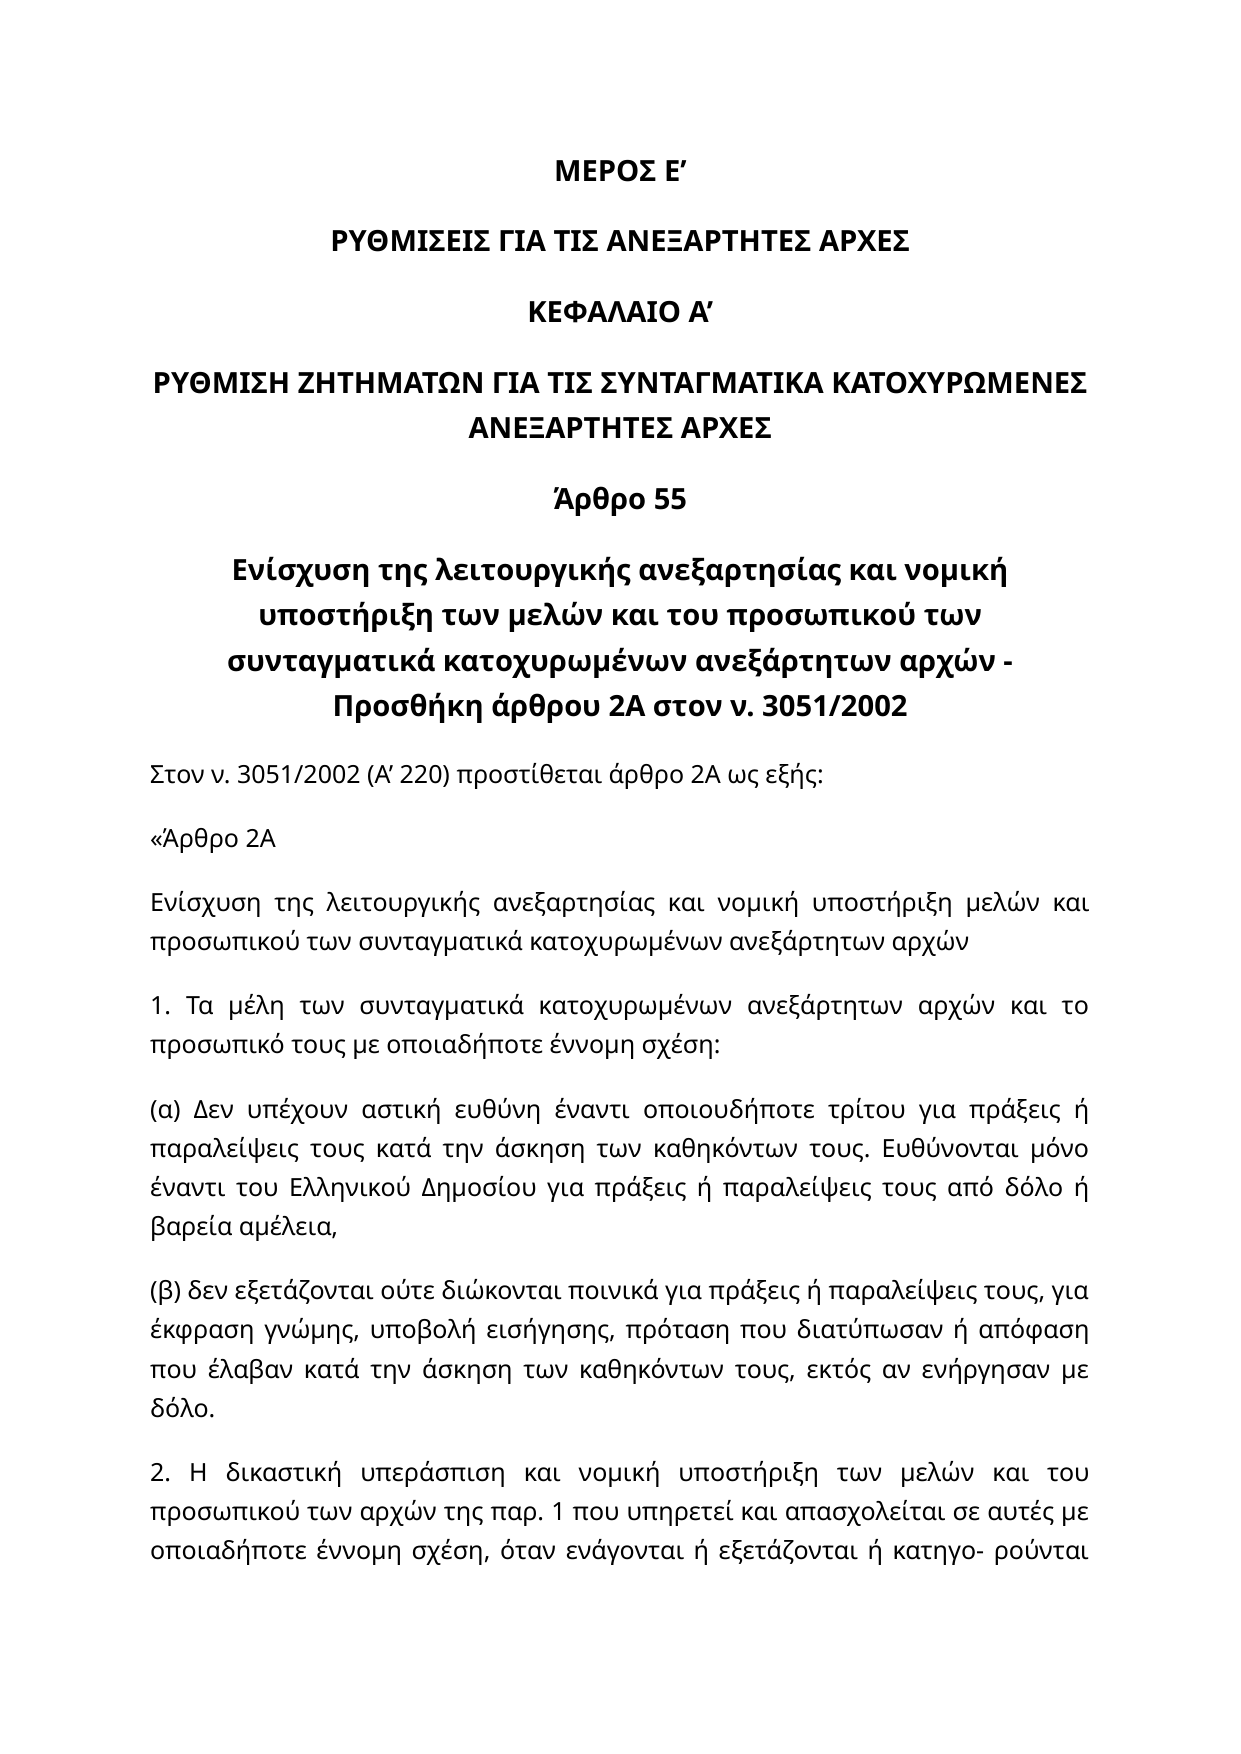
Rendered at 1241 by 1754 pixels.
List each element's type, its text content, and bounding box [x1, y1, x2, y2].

subtitle ΜΕΡΟΣ Ε’ [150, 150, 1090, 190]
text Στον ν. 3051/2002 (Α’ 220) προστίθεται άρθρο 2Α ως εξής: [150, 756, 1090, 790]
text (β) δεν εξετάζονται ούτε διώκονται ποινικά για πράξεις ή παραλείψεις τους, για έκφραση γνώμης, υποβολή εισήγησης, πρόταση που διατύπωσαν ή απόφαση που έλαβαν κατά την άσκηση των καθηκόντων τους, εκτός αν ενήργησαν με δόλο. [150, 1273, 1090, 1424]
text 2. Η δικαστική υπεράσπιση και νομική υποστήριξη των μελών και του προσωπικού των αρχών της παρ. 1 που υπηρετεί και απασχολείται σε αυτές με οποιαδήποτε έννομη σχέση, όταν ενάγονται ή εξετάζονται ή κατηγο- ρούνται [150, 1454, 1090, 1567]
subtitle ΡΥΘΜΙΣΕΙΣ ΓΙΑ ΤΙΣ ΑΝΕΞΑΡΤΗΤΕΣ ΑΡΧΕΣ [150, 221, 1090, 260]
text Ενίσχυση της λειτουργικής ανεξαρτησίας και νομική υποστήριξη μελών και προσωπικού των συνταγματικά κατοχυρωμένων ανεξάρτητων αρχών [150, 884, 1090, 958]
text 1. Τα μέλη των συνταγματικά κατοχυρωμένων ανεξάρτητων αρχών και το προσωπικό τους με οποιαδήποτε έννομη σχέση: [150, 988, 1090, 1061]
text (α) Δεν υπέχουν αστική ευθύνη έναντι οποιουδήποτε τρίτου για πράξεις ή παραλείψεις τους κατά την άσκηση των καθηκόντων τους. Ευθύνονται μόνο έναντι του Ελληνικού Δημοσίου για πράξεις ή παραλείψεις τους από δόλο ή βαρεία αμέλεια, [150, 1091, 1090, 1243]
subtitle ΚΕΦΑΛΑΙΟ Α’ [150, 291, 1090, 331]
subtitle Ενίσχυση της λειτουργικής ανεξαρτησίας και νομική υποστήριξη των μελών και του προσωπικού των συνταγματικά κατοχυρωμένων ανεξάρτητων αρχών - Προσθήκη άρθρου 2Α στον ν. 3051/2002 [150, 549, 1090, 725]
text «Άρθρο 2Α [150, 820, 1090, 854]
subtitle ΡΥΘΜΙΣΗ ΖΗΤΗΜΑΤΩΝ ΓΙΑ ΤΙΣ ΣΥΝΤΑΓΜΑΤΙΚΑ ΚΑΤΟΧΥΡΩΜΕΝΕΣ ΑΝΕΞΑΡΤΗΤΕΣ ΑΡΧΕΣ [150, 362, 1090, 447]
subtitle Άρθρο 55 [150, 478, 1090, 518]
